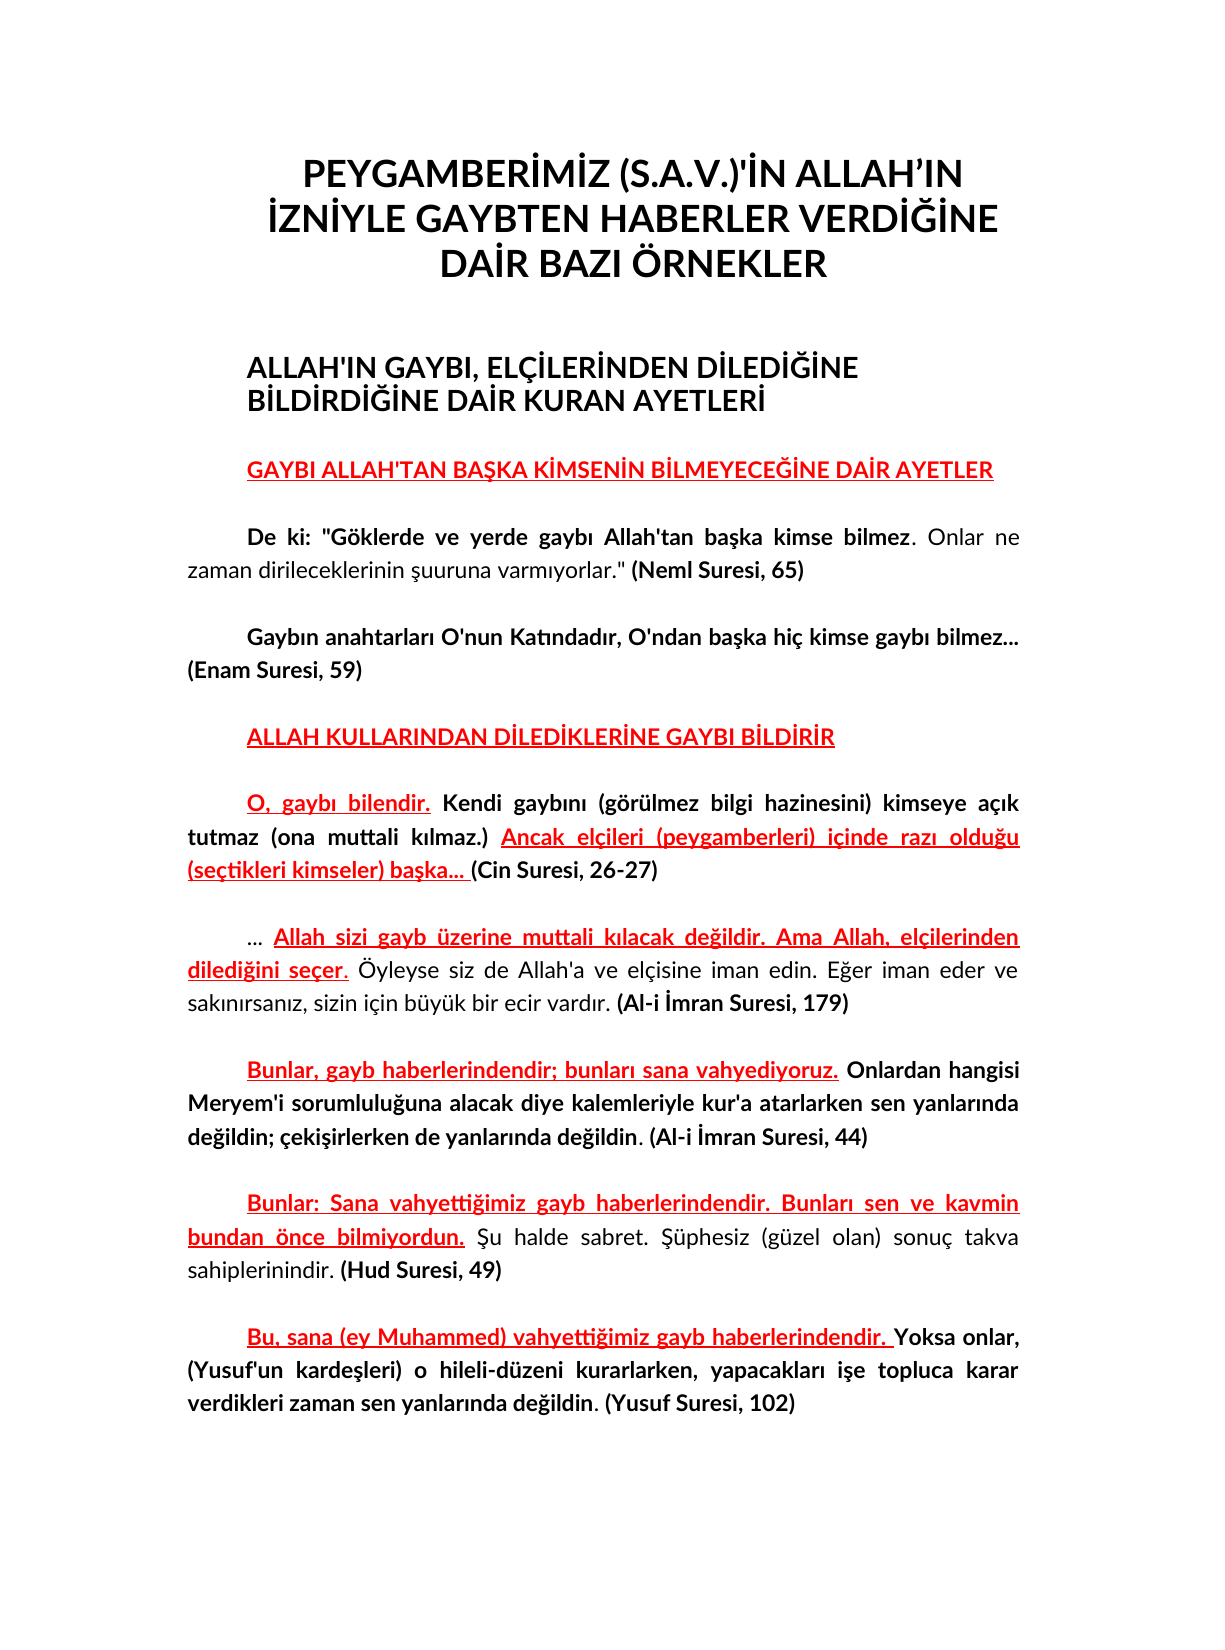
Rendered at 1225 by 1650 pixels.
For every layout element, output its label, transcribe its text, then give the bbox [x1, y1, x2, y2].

text ... Allah sizi gayb üzerine muttali kılacak değildir. Ama Allah, elçilerinden dilediğini seçer. Öyleyse siz de Allah'a ve elçisine iman edin. Eğer iman eder ve sakınırsanız, sizin için büyük bir ecir vardır. (Al-i İmran Suresi, 179) [187, 918, 1020, 1018]
text Bunlar: Sana vahyettiğimiz gayb haberlerindendir. Bunları sen ve kavmin bundan önce bilmiyordun. Şu halde sabret. Şüphesiz (güzel olan) sonuç takva sahiplerinindir. (Hud Suresi, 49) [187, 1185, 1020, 1285]
text GAYBI ALLAH'TAN BAŞKA KİMSENİN BİLMEYECEĞİNE DAİR AYETLER [187, 452, 1020, 485]
text ALLAH'IN GAYBI, ELÇİLERİNDEN DİLEDİĞİNE [187, 352, 1020, 385]
text PEYGAMBERİMİZ (S.A.V.)'İN ALLAH’IN İZNİYLE GAYBTEN HABERLER VERDİĞİNE DAİR BAZI ÖRNEKLER [247, 150, 1020, 285]
text O, gaybı bilendir. Kendi gaybını (görülmez bilgi hazinesini) kimseye açık tutmaz (ona muttali kılmaz.) Ancak elçileri (peygamberleri) içinde razı olduğu (seçtikleri kimseler) başka... (Cin Suresi, 26-27) [187, 785, 1020, 885]
text Bu, sana (ey Muhammed) vahyettiğimiz gayb haberlerindendir. Yoksa onlar, (Yusuf'un kardeşleri) o hileli-düzeni kurarlarken, yapacakları işe topluca karar verdikleri zaman sen yanlarında değildin. (Yusuf Suresi, 102) [187, 1318, 1020, 1418]
text ALLAH KULLARINDAN DİLEDİKLERİNE GAYBI BİLDİRİR [187, 718, 1020, 752]
text Bunlar, gayb haberlerindendir; bunları sana vahyediyoruz. Onlardan hangisi Meryem'i sorumluluğuna alacak diye kalemleriyle kur'a atarlarken sen yanlarında değildin; çekişirlerken de yanlarında değildin. (Al-i İmran Suresi, 44) [187, 1052, 1020, 1152]
text De ki: "Göklerde ve yerde gaybı Allah'tan başka kimse bilmez. Onlar ne zaman dirileceklerinin şuuruna varmıyorlar." (Neml Suresi, 65) [187, 518, 1020, 585]
text BİLDİRDİĞİNE DAİR KURAN AYETLERİ [187, 385, 1020, 418]
text Gaybın anahtarları O'nun Katındadır, O'ndan başka hiç kimse gaybı bilmez... (Enam Suresi, 59) [187, 618, 1020, 685]
